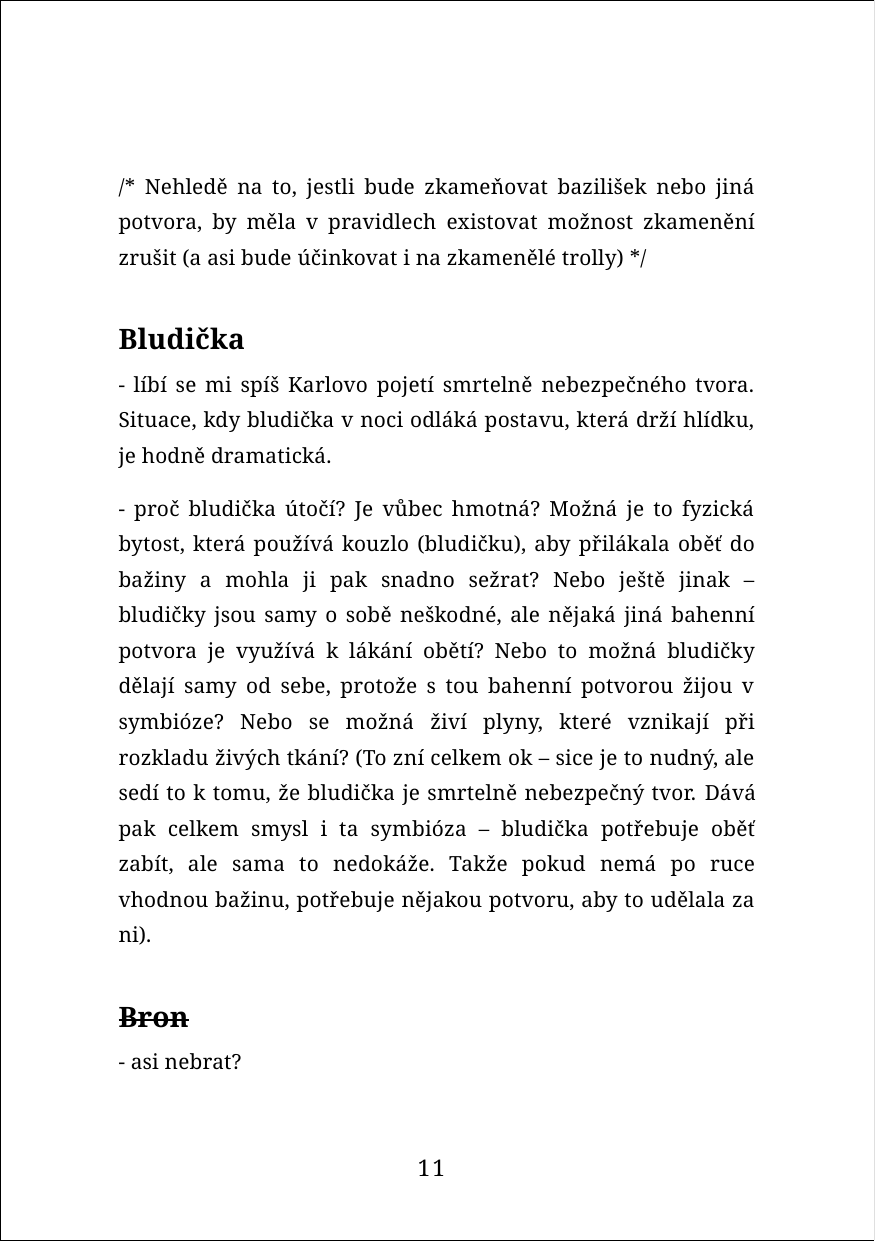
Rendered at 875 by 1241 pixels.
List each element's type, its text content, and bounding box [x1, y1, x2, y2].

subtitle Bludička [118, 320, 756, 358]
text /* Nehledě na to, jestli bude zkameňovat bazilišek nebo jiná potvora, by měla v pravidlech existovat možnost zkamenění zrušit (a asi bude účinkovat i na zkamenělé trolly) */ [118, 172, 756, 271]
subtitle Bron [118, 997, 756, 1036]
text - proč bludička útočí? Je vůbec hmotná? Možná je to fyzická bytost, která používá kouzlo (bludičku), aby přilákala oběť do bažiny a mohla ji pak snadno sežrat? Nebo ještě jinak – bludičky jsou samy o sobě neškodné, ale nějaká jiná bahenní potvora je využívá k lákání obětí? Nebo to možná bludičky dělají samy od sebe, protože s tou bahenní potvorou žijou v symbióze? Nebo se možná živí plyny, které vznikají při rozkladu živých tkání? (To zní celkem ok – sice je to nudný, ale sedí to k tomu, že bludička je smrtelně nebezpečný tvor. Dává pak celkem smysl i ta symbióza – bludička potřebuje oběť zabít, ale sama to nedokáže. Takže pokud nemá po ruce vhodnou bažinu, potřebuje nějakou potvoru, aby to udělala za ni). [118, 494, 756, 949]
text - líbí se mi spíš Karlovo pojetí smrtelně nebezpečného tvora. Situace, kdy bludička v noci odláká postavu, která drží hlídku, je hodně dramatická. [118, 370, 756, 469]
text - asi nebrat? [118, 1047, 756, 1076]
